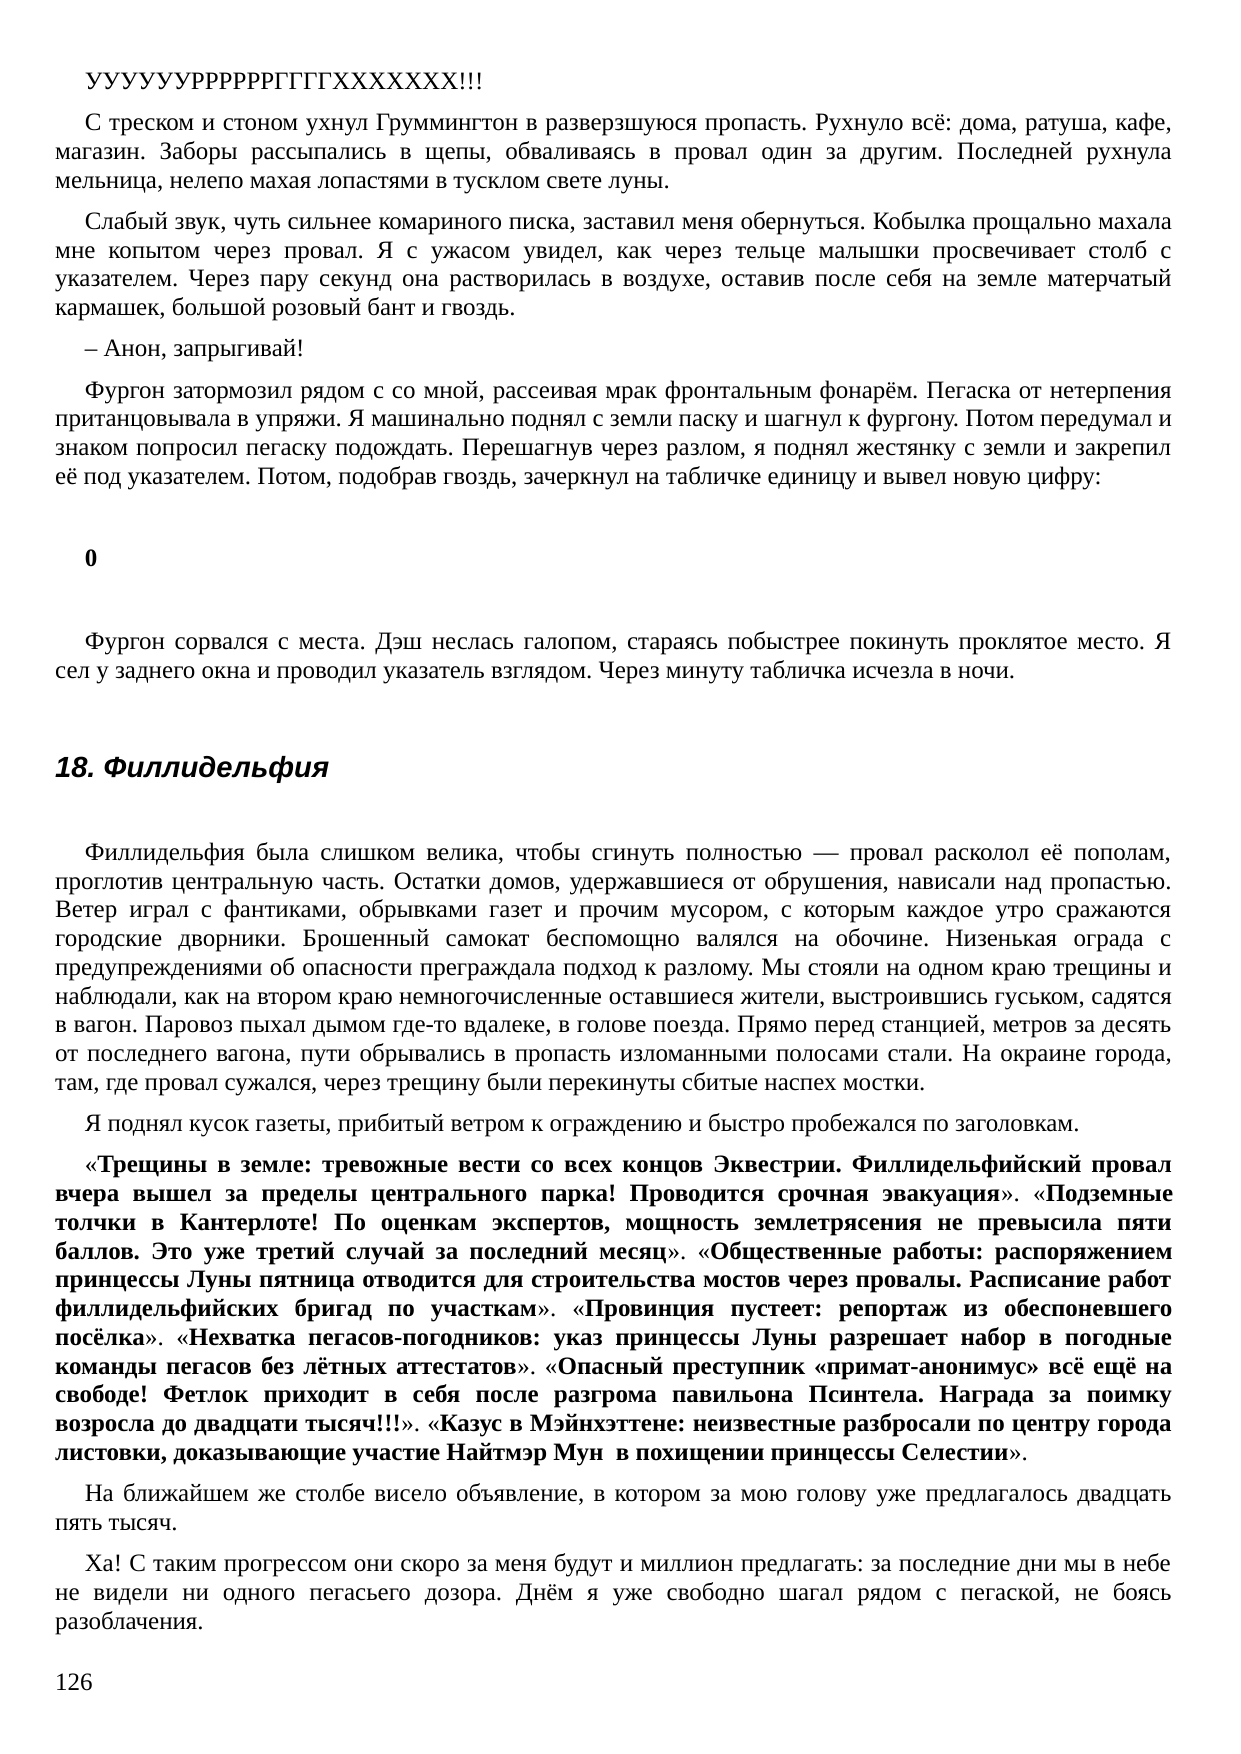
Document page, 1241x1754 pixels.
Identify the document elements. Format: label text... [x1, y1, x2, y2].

text «Трещины в земле: тревожные вести со всех концов Эквестрии. Филлидельфийский провал вчера вышел за пределы центрального парка! Проводится срочная эвакуация». «Подземные толчки в Кантерлоте! По оценкам экспертов, мощность землетрясения не превысила пяти баллов. Это уже третий случай за последний месяц». «Общественные работы: распоряжением принцессы Луны пятница отводится для строительства мостов через провалы. Расписание работ филлидельфийских бригад по участкам». «Провинция пустеет: репортаж из обеспоневшего посёлка». «Нехватка пегасов-погодников: указ принцессы Луны разрешает набор в погодные команды пегасов без лётных аттестатов». «Опасный преступник «примат-анонимус» всё ещё на свободе! Фетлок приходит в себя после разгрома павильона Псинтела. Награда за поимку возросла до двадцати тысяч!!!». «Казус в Мэйнхэттене: неизвестные разбросали по центру города листовки, доказывающие участие Найтмэр Мун в похищении принцессы Селестии». [55, 1149, 1173, 1466]
text Филлидельфия была слишком велика, чтобы сгинуть полностью — провал расколол её пополам, проглотив центральную часть. Остатки домов, удержавшиеся от обрушения, нависали над пропастью. Ветер играл с фантиками, обрывками газет и прочим мусором, с которым каждое утро сражаются городские дворники. Брошенный самокат беспомощно валялся на обочине. Низенькая ограда с предупреждениями об опасности преграждала подход к разлому. Мы стояли на одном краю трещины и наблюдали, как на втором краю немногочисленные оставшиеся жители, выстроившись гуськом, садятся в вагон. Паровоз пыхал дымом где-то вдалеке, в голове поезда. Прямо перед станцией, метров за десять от последнего вагона, пути обрывались в пропасть изломанными полосами стали. На окраине города, там, где провал сужался, через трещину были перекинуты сбитые наспех мостки. [55, 837, 1173, 1096]
text Фургон сорвался с места. Дэш неслась галопом, стараясь побыстрее покинуть проклятое место. Я сел у заднего окна и проводил указатель взглядом. Через минуту табличка исчезла в ночи. [55, 626, 1173, 683]
text На ближайшем же столбе висело объявление, в котором за мою голову уже предлагалось двадцать пять тысяч. [55, 1478, 1173, 1536]
text Ха! С таким прогрессом они скоро за меня будут и миллион предлагать: за последние дни мы в небе не видели ни одного пегасьего дозора. Днём я уже свободно шагал рядом с пегаской, не боясь разоблачения. [55, 1548, 1173, 1634]
text УУУУУУРРРРРРГГГГХХХХХХХ!!! [55, 66, 1173, 95]
text 0 [55, 543, 1173, 572]
text Я поднял кусок газеты, прибитый ветром к ограждению и быстро пробежался по заголовкам. [55, 1108, 1173, 1137]
text Слабый звук, чуть сильнее комариного писка, заставил меня обернуться. Кобылка прощально махала мне копытом через провал. Я с ужасом увидел, как через тельце малышки просвечивает столб с указателем. Через пару секунд она растворилась в воздухе, оставив после себя на земле матерчатый кармашек, большой розовый бант и гвоздь. [55, 206, 1173, 321]
text – Анон, запрыгивай! [55, 333, 1173, 362]
text С треском и стоном ухнул Груммингтон в разверзшуюся пропасть. Рухнуло всё: дома, ратуша, кафе, магазин. Заборы рассыпались в щепы, обваливаясь в провал один за другим. Последней рухнула мельница, нелепо махая лопастями в тусклом свете луны. [55, 107, 1173, 193]
text Фургон затормозил рядом с со мной, рассеивая мрак фронтальным фонарём. Пегаска от нетерпения пританцовывала в упряжи. Я машинально поднял с земли паску и шагнул к фургону. Потом передумал и знаком попросил пегаску подождать. Перешагнув через разлом, я поднял жестянку с земли и закрепил её под указателем. Потом, подобрав гвоздь, зачеркнул на табличке единицу и вывел новую цифру: [55, 375, 1173, 490]
subtitle 18. Филлидельфия [55, 750, 1173, 783]
